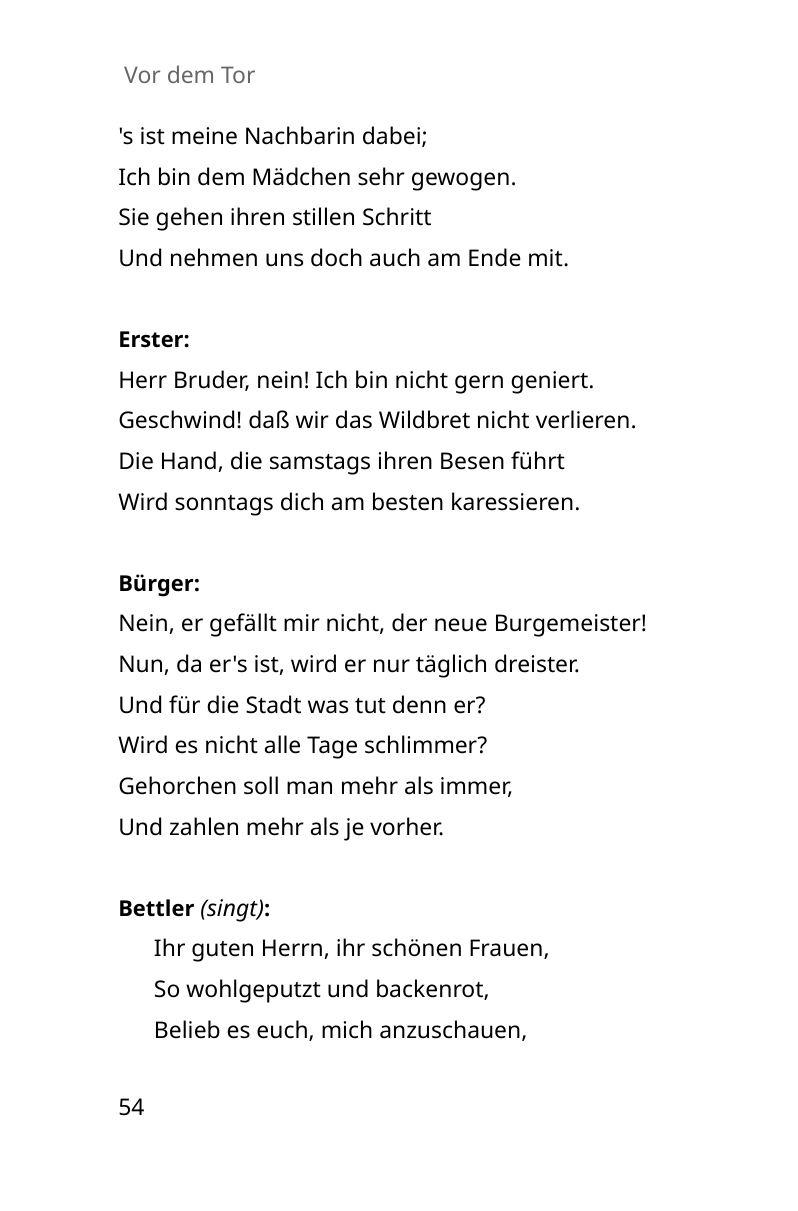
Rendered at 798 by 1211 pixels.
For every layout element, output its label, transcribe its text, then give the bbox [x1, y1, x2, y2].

text Erster: Herr Bruder, nein! Ich bin nicht gern geniert. Geschwind! daß wir das Wildbret nicht verlieren. Die Hand, die samstags ihren Besen führt Wird sonntags dich am besten karessieren. [118, 300, 679, 517]
text Bürger: Nein, er gefällt mir nicht, der neue Burgemeister! Nun, da er's ist, wird er nur täglich dreister. Und für die Stadt was tut denn er? Wird es nicht alle Tage schlimmer? Gehorchen soll man mehr als immer, Und zahlen mehr als je vorher. [118, 544, 679, 842]
text 's ist meine Nachbarin dabei; Ich bin dem Mädchen sehr gewogen. Sie gehen ihren stillen Schritt Und nehmen uns doch auch am Ende mit. [118, 120, 679, 273]
text Bettler (singt): Ihr guten Herrn, ihr schönen Frauen, So wohlgeputzt und backenrot, Belieb es euch, mich anzuschauen, [118, 869, 679, 1045]
